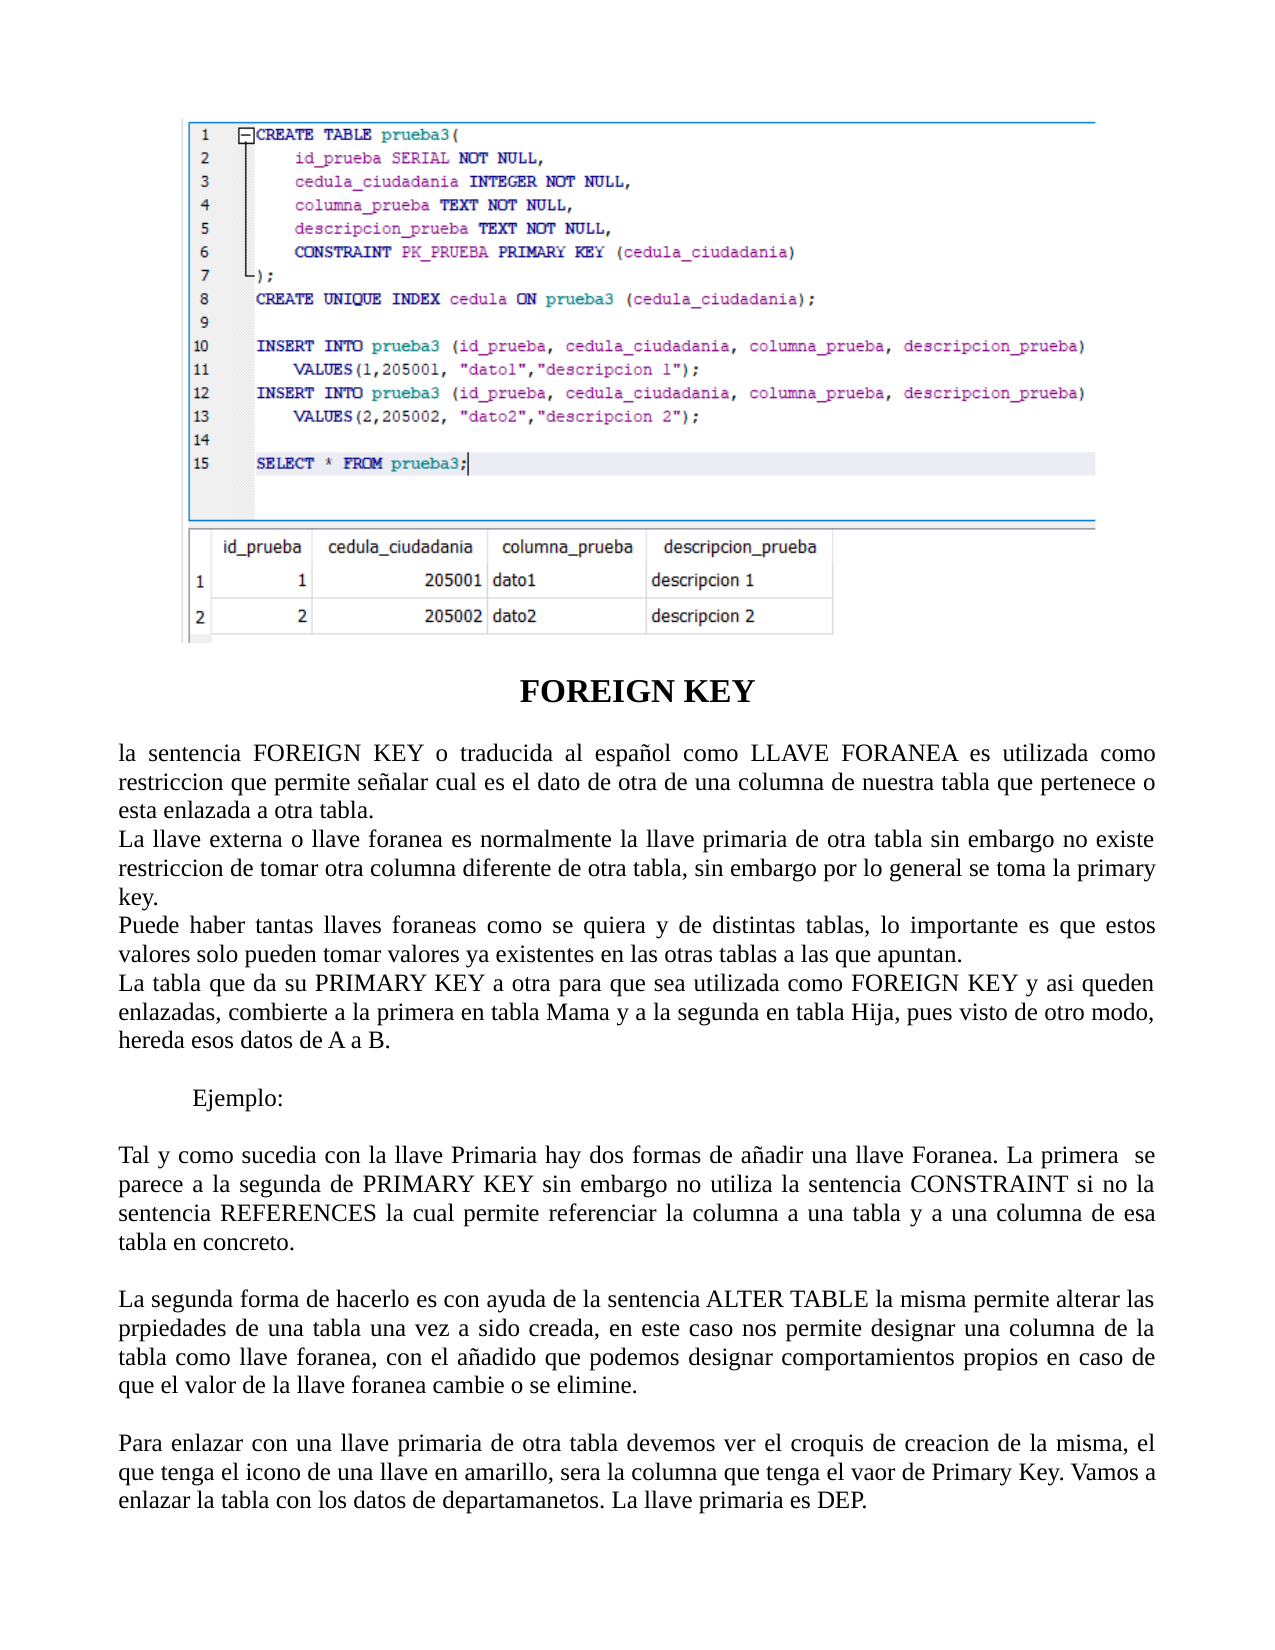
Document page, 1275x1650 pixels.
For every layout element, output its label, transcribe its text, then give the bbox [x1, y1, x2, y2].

text Ejemplo: [118, 1083, 1157, 1112]
text Tal y como sucedia con la llave Primaria hay dos formas de añadir una llave Foranea. La primera se parece a la segunda de PRIMARY KEY sin embargo no utiliza la sentencia CONSTRAINT si no la sentencia REFERENCES la cual permite referenciar la columna a una tabla y a una columna de esa tabla en concreto. [118, 1141, 1157, 1256]
picture [179, 118, 1096, 643]
text Para enlazar con una llave primaria de otra tabla devemos ver el croquis de creacion de la misma, el que tenga el icono de una llave en amarillo, sera la columna que tenga el vaor de Primary Key. Vamos a enlazar la tabla con los datos de departamanetos. La llave primaria es DEP. [118, 1428, 1157, 1514]
text La llave externa o llave foranea es normalmente la llave primaria de otra tabla sin embargo no existe restriccion de tomar otra columna diferente de otra tabla, sin embargo por lo general se toma la primary key. [118, 824, 1157, 911]
text La segunda forma de hacerlo es con ayuda de la sentencia ALTER TABLE la misma permite alterar las prpiedades de una tabla una vez a sido creada, en este caso nos permite designar una columna de la tabla como llave foranea, con el añadido que podemos designar comportamientos propios en caso de que el valor de la llave foranea cambie o se elimine. [118, 1284, 1157, 1399]
text FOREIGN KEY [118, 671, 1157, 709]
text Puede haber tantas llaves foraneas como se quiera y de distintas tablas, lo importante es que estos valores solo pueden tomar valores ya existentes en las otras tablas a las que apuntan. [118, 911, 1157, 968]
text la sentencia FOREIGN KEY o traducida al español como LLAVE FORANEA es utilizada como restriccion que permite señalar cual es el dato de otra de una columna de nuestra tabla que pertenece o esta enlazada a otra tabla. [118, 738, 1157, 824]
text La tabla que da su PRIMARY KEY a otra para que sea utilizada como FOREIGN KEY y asi queden enlazadas, combierte a la primera en tabla Mama y a la segunda en tabla Hija, pues visto de otro modo, hereda esos datos de A a B. [118, 968, 1157, 1054]
